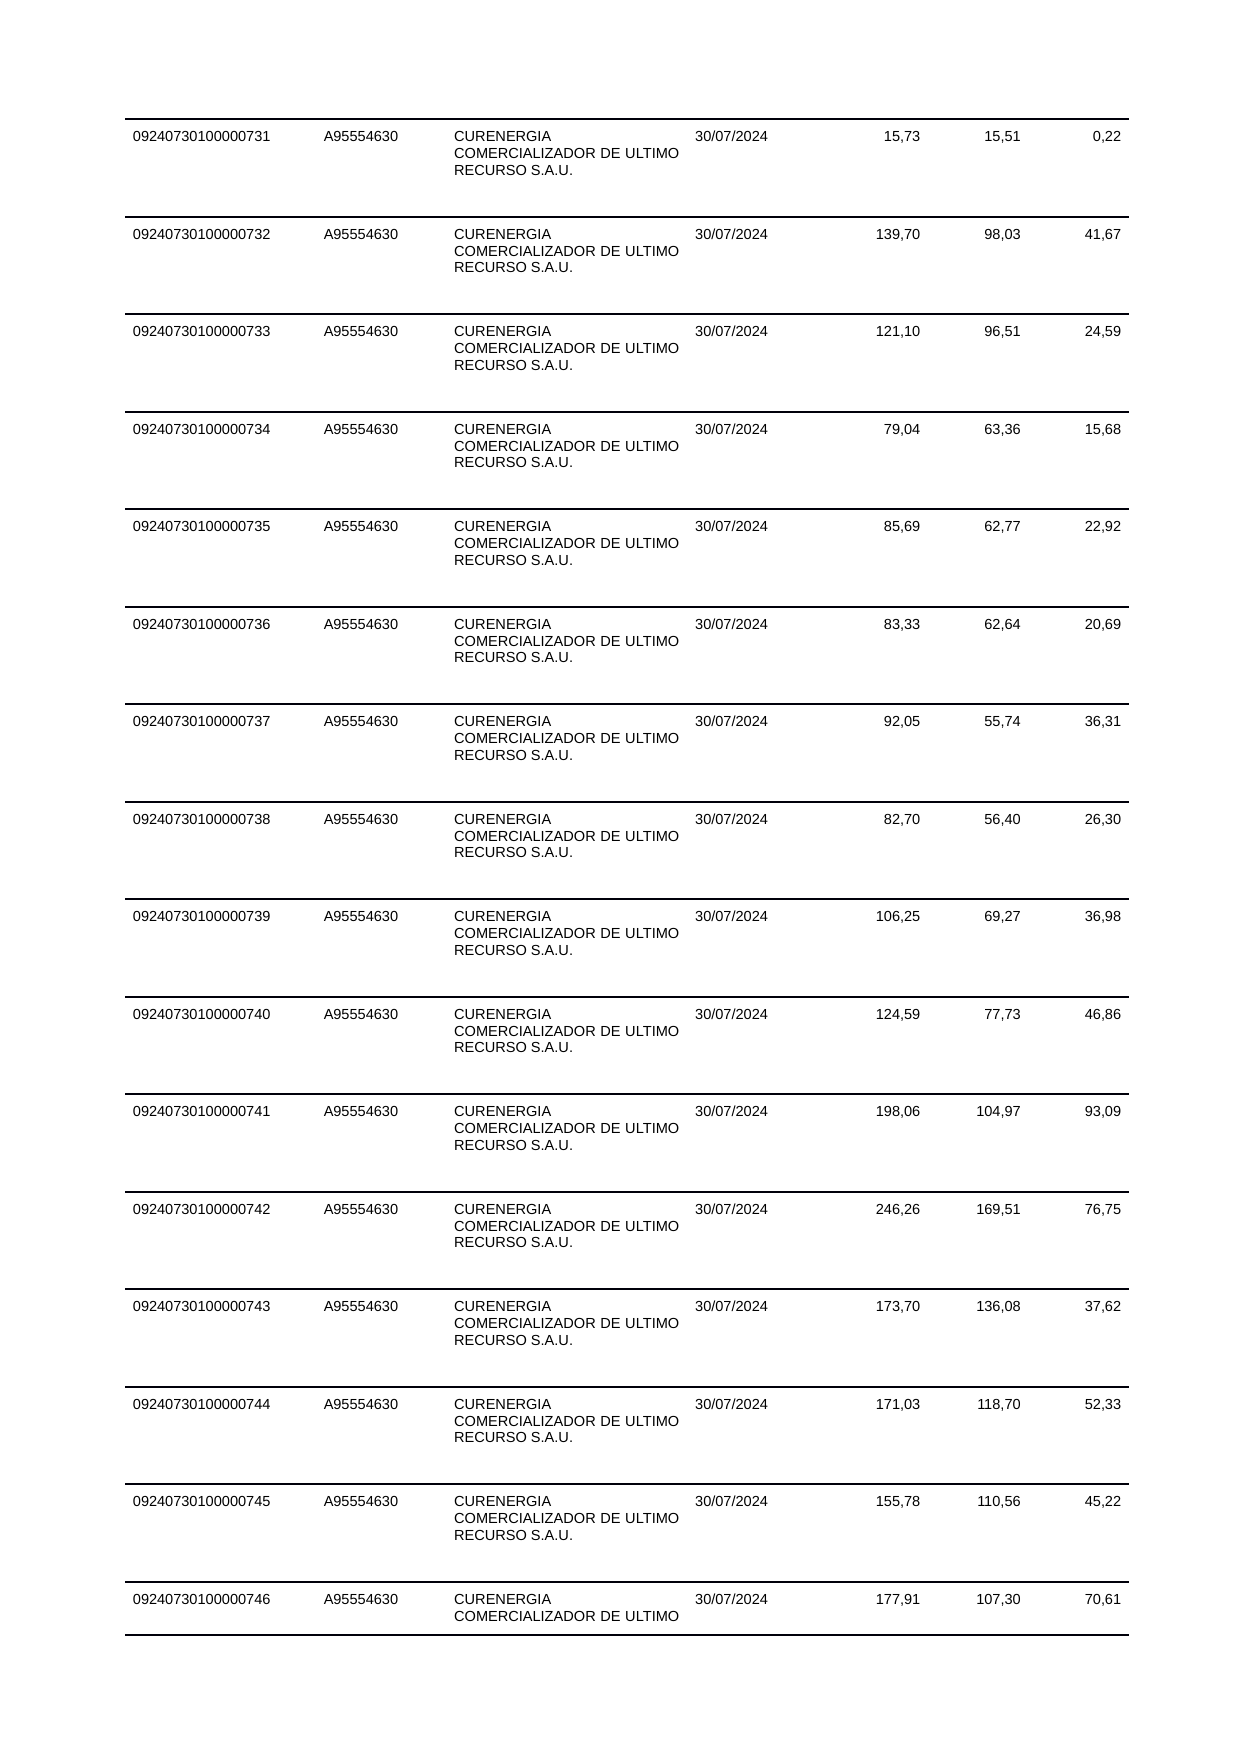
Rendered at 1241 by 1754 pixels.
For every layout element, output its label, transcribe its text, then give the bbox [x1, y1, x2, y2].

table_cell 09240730100000732 [125, 218, 316, 313]
table_cell 30/07/2024 [687, 1388, 818, 1483]
table_cell CURENERGIA COMERCIALIZADOR DE ULTIMO RECURSO S.A.U. [446, 315, 687, 411]
table_cell 15,73 [818, 120, 928, 216]
table_cell 15,68 [1028, 413, 1129, 508]
table_cell CURENERGIA COMERCIALIZADOR DE ULTIMO RECURSO S.A.U. [446, 1290, 687, 1386]
table_cell CURENERGIA COMERCIALIZADOR DE ULTIMO RECURSO S.A.U. [446, 1193, 687, 1288]
table_cell CURENERGIA COMERCIALIZADOR DE ULTIMO RECURSO S.A.U. [446, 998, 687, 1093]
table_cell 79,04 [818, 413, 928, 508]
table_cell A95554630 [316, 1583, 446, 1634]
table_cell CURENERGIA COMERCIALIZADOR DE ULTIMO RECURSO S.A.U. [446, 413, 687, 508]
table_cell 30/07/2024 [687, 413, 818, 508]
table_cell 92,05 [818, 705, 928, 801]
table_cell 62,77 [928, 510, 1028, 606]
table_cell 30/07/2024 [687, 510, 818, 606]
table_cell A95554630 [316, 413, 446, 508]
table_cell 09240730100000735 [125, 510, 316, 606]
table_cell 198,06 [818, 1095, 928, 1191]
table_cell 20,69 [1028, 608, 1129, 703]
table_cell 77,73 [928, 998, 1028, 1093]
table_cell 0,22 [1028, 120, 1129, 216]
table_cell A95554630 [316, 900, 446, 996]
table_cell 55,74 [928, 705, 1028, 801]
table_cell 45,22 [1028, 1485, 1129, 1581]
table_cell A95554630 [316, 120, 446, 216]
table_cell 30/07/2024 [687, 1193, 818, 1288]
table_cell 85,69 [818, 510, 928, 606]
table_cell 09240730100000739 [125, 900, 316, 996]
table_cell 46,86 [1028, 998, 1129, 1093]
table_cell 76,75 [1028, 1193, 1129, 1288]
table_cell 118,70 [928, 1388, 1028, 1483]
table_cell A95554630 [316, 803, 446, 898]
table_cell 41,67 [1028, 218, 1129, 313]
table_cell 246,26 [818, 1193, 928, 1288]
table_cell 09240730100000745 [125, 1485, 316, 1581]
table_cell 107,30 [928, 1583, 1028, 1634]
table_cell 09240730100000744 [125, 1388, 316, 1483]
table_cell 96,51 [928, 315, 1028, 411]
table_cell 106,25 [818, 900, 928, 996]
table_cell 30/07/2024 [687, 1290, 818, 1386]
table_cell 70,61 [1028, 1583, 1129, 1634]
table_cell 30/07/2024 [687, 705, 818, 801]
table_cell 82,70 [818, 803, 928, 898]
table_cell CURENERGIA COMERCIALIZADOR DE ULTIMO RECURSO S.A.U. [446, 1485, 687, 1581]
table_cell 09240730100000731 [125, 120, 316, 216]
table_cell A95554630 [316, 1388, 446, 1483]
table_cell 30/07/2024 [687, 120, 818, 216]
table_cell 09240730100000740 [125, 998, 316, 1093]
table_cell 30/07/2024 [687, 803, 818, 898]
table_cell A95554630 [316, 1290, 446, 1386]
table_cell A95554630 [316, 315, 446, 411]
table_cell 169,51 [928, 1193, 1028, 1288]
table_cell 62,64 [928, 608, 1028, 703]
table_cell A95554630 [316, 608, 446, 703]
table_cell 36,31 [1028, 705, 1129, 801]
table_cell 09240730100000734 [125, 413, 316, 508]
table_cell CURENERGIA COMERCIALIZADOR DE ULTIMO RECURSO S.A.U. [446, 705, 687, 801]
table_cell 09240730100000736 [125, 608, 316, 703]
table_cell 30/07/2024 [687, 1485, 818, 1581]
table_cell CURENERGIA COMERCIALIZADOR DE ULTIMO RECURSO S.A.U. [446, 900, 687, 996]
table_cell 09240730100000737 [125, 705, 316, 801]
table_cell A95554630 [316, 705, 446, 801]
table_cell 30/07/2024 [687, 1095, 818, 1191]
table_cell 110,56 [928, 1485, 1028, 1581]
table_cell 98,03 [928, 218, 1028, 313]
table_cell 30/07/2024 [687, 1583, 818, 1634]
table_cell CURENERGIA COMERCIALIZADOR DE ULTIMO RECURSO S.A.U. [446, 218, 687, 313]
table_cell 09240730100000733 [125, 315, 316, 411]
table_cell A95554630 [316, 218, 446, 313]
table_cell A95554630 [316, 1095, 446, 1191]
table_cell 155,78 [818, 1485, 928, 1581]
table_cell CURENERGIA COMERCIALIZADOR DE ULTIMO RECURSO S.A.U. [446, 803, 687, 898]
table_cell 30/07/2024 [687, 998, 818, 1093]
table_cell 93,09 [1028, 1095, 1129, 1191]
table_cell CURENERGIA COMERCIALIZADOR DE ULTIMO [446, 1583, 687, 1634]
table_cell 63,36 [928, 413, 1028, 508]
table_cell 83,33 [818, 608, 928, 703]
table_cell 173,70 [818, 1290, 928, 1386]
table_cell 30/07/2024 [687, 900, 818, 996]
table_cell 09240730100000742 [125, 1193, 316, 1288]
table_cell 177,91 [818, 1583, 928, 1634]
table_cell 36,98 [1028, 900, 1129, 996]
table_cell 09240730100000746 [125, 1583, 316, 1634]
table_cell 171,03 [818, 1388, 928, 1483]
table_cell 09240730100000743 [125, 1290, 316, 1386]
table_cell A95554630 [316, 1193, 446, 1288]
table_cell 124,59 [818, 998, 928, 1093]
table_cell 24,59 [1028, 315, 1129, 411]
table_cell 136,08 [928, 1290, 1028, 1386]
table_cell CURENERGIA COMERCIALIZADOR DE ULTIMO RECURSO S.A.U. [446, 1388, 687, 1483]
table_cell 139,70 [818, 218, 928, 313]
table_cell 56,40 [928, 803, 1028, 898]
table_cell 30/07/2024 [687, 315, 818, 411]
table_cell 52,33 [1028, 1388, 1129, 1483]
table_cell 104,97 [928, 1095, 1028, 1191]
table_cell CURENERGIA COMERCIALIZADOR DE ULTIMO RECURSO S.A.U. [446, 608, 687, 703]
table_cell 30/07/2024 [687, 608, 818, 703]
table_cell A95554630 [316, 1485, 446, 1581]
table_cell CURENERGIA COMERCIALIZADOR DE ULTIMO RECURSO S.A.U. [446, 510, 687, 606]
table_cell 69,27 [928, 900, 1028, 996]
table_cell 30/07/2024 [687, 218, 818, 313]
table_cell 22,92 [1028, 510, 1129, 606]
table_cell 26,30 [1028, 803, 1129, 898]
table_cell A95554630 [316, 998, 446, 1093]
table_cell 09240730100000741 [125, 1095, 316, 1191]
table_cell 09240730100000738 [125, 803, 316, 898]
table_cell 37,62 [1028, 1290, 1129, 1386]
table_cell 15,51 [928, 120, 1028, 216]
table_cell A95554630 [316, 510, 446, 606]
table_cell CURENERGIA COMERCIALIZADOR DE ULTIMO RECURSO S.A.U. [446, 1095, 687, 1191]
table_cell 121,10 [818, 315, 928, 411]
table_cell CURENERGIA COMERCIALIZADOR DE ULTIMO RECURSO S.A.U. [446, 120, 687, 216]
